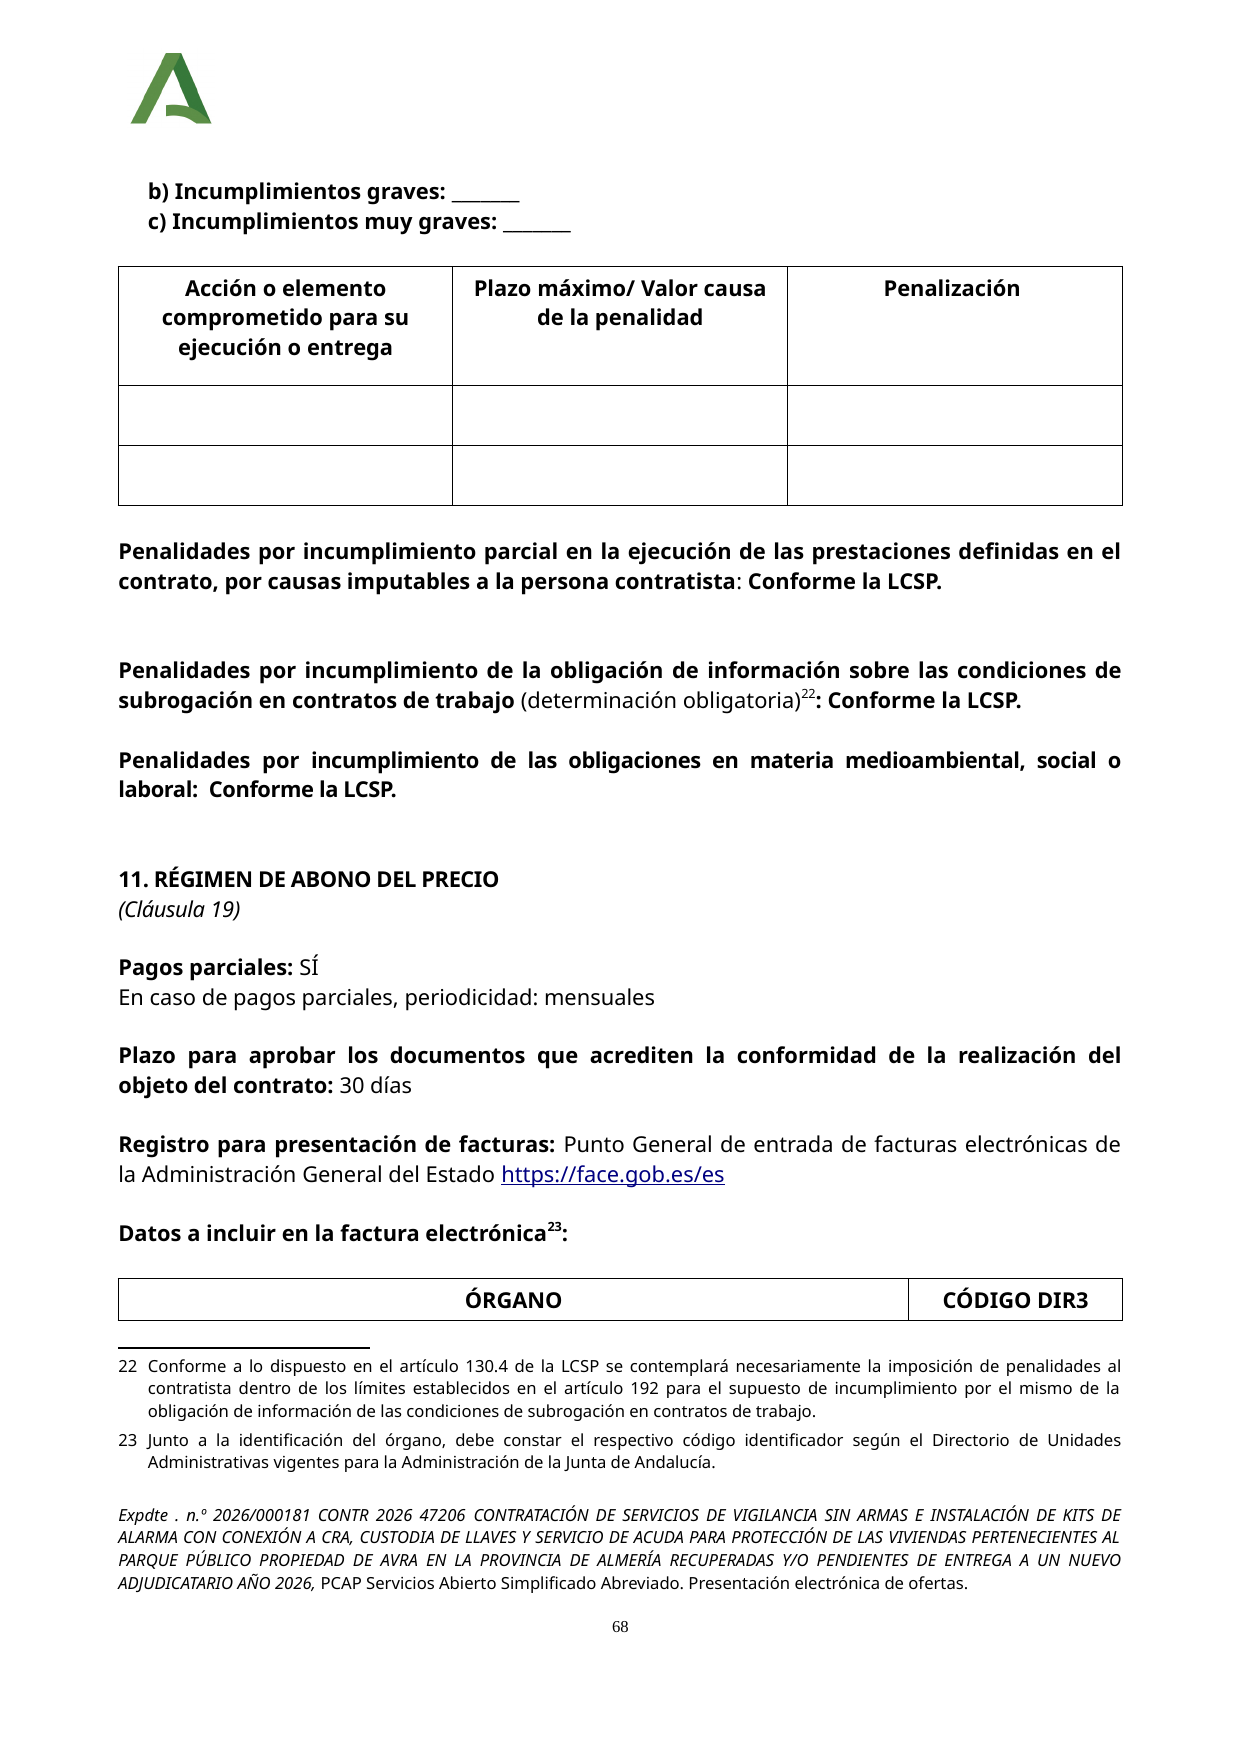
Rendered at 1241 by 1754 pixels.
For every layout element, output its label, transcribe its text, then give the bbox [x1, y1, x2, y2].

text Registro para presentación de facturas: Punto General de entrada de facturas electrónicas de la Administración General del Estado https://face.gob.es/es [118, 1129, 1122, 1188]
text Pagos parciales: SÍ [118, 952, 1122, 982]
text b) Incumplimientos graves: _______ [148, 176, 1122, 206]
text c) Incumplimientos muy graves: _______ [148, 206, 1122, 236]
text Conforme a lo dispuesto en el artículo 130.4 de la LCSP se contemplará necesariamente la imposición de penalidades al contratista dentro de los límites establecidos en el artículo 192 para el supuesto de incumplimiento por el mismo de la obligación de información de las condiciones de subrogación en contratos de trabajo. [118, 1354, 1122, 1422]
picture [127, 48, 216, 128]
text (Cláusula 19) [118, 894, 1122, 923]
table_cell [788, 386, 1122, 445]
text Plazo para aprobar los documentos que acrediten la conformidad de la realización del objeto del contrato: 30 días [118, 1041, 1122, 1100]
table_header Acción o elemento comprometido para su ejecución o entrega [119, 267, 452, 385]
table_cell [788, 446, 1122, 505]
text Penalidades por incumplimiento de las obligaciones en materia medioambiental, social o laboral: Conforme la LCSP. [118, 745, 1122, 804]
table_header Penalización [788, 267, 1122, 385]
table_cell [119, 386, 452, 445]
text Junto a la identificación del órgano, debe constar el respectivo código identificador según el Directorio de Unidades Administrativas vigentes para la Administración de la Junta de Andalucía. [118, 1428, 1122, 1474]
text Datos a incluir en la factura electrónica: [118, 1218, 1122, 1248]
text 11. RÉGIMEN DE ABONO DEL PRECIO [118, 864, 1122, 894]
text En caso de pagos parciales, periodicidad: mensuales [118, 982, 1122, 1012]
table_header CÓDIGO DIR3 [909, 1279, 1122, 1320]
text Penalidades por incumplimiento parcial en la ejecución de las prestaciones definidas en el contrato, por causas imputables a la persona contratista: Conforme la LCSP. [118, 536, 1122, 596]
table_cell [453, 446, 787, 505]
text Penalidades por incumplimiento de la obligación de información sobre las condiciones de subrogación en contratos de trabajo (determinación obligatoria): Conforme la LCSP. [118, 655, 1122, 715]
table_header Plazo máximo/ Valor causa de la penalidad [453, 267, 787, 385]
table_cell [453, 386, 787, 445]
table_header ÓRGANO [119, 1279, 908, 1320]
table_cell [119, 446, 452, 505]
